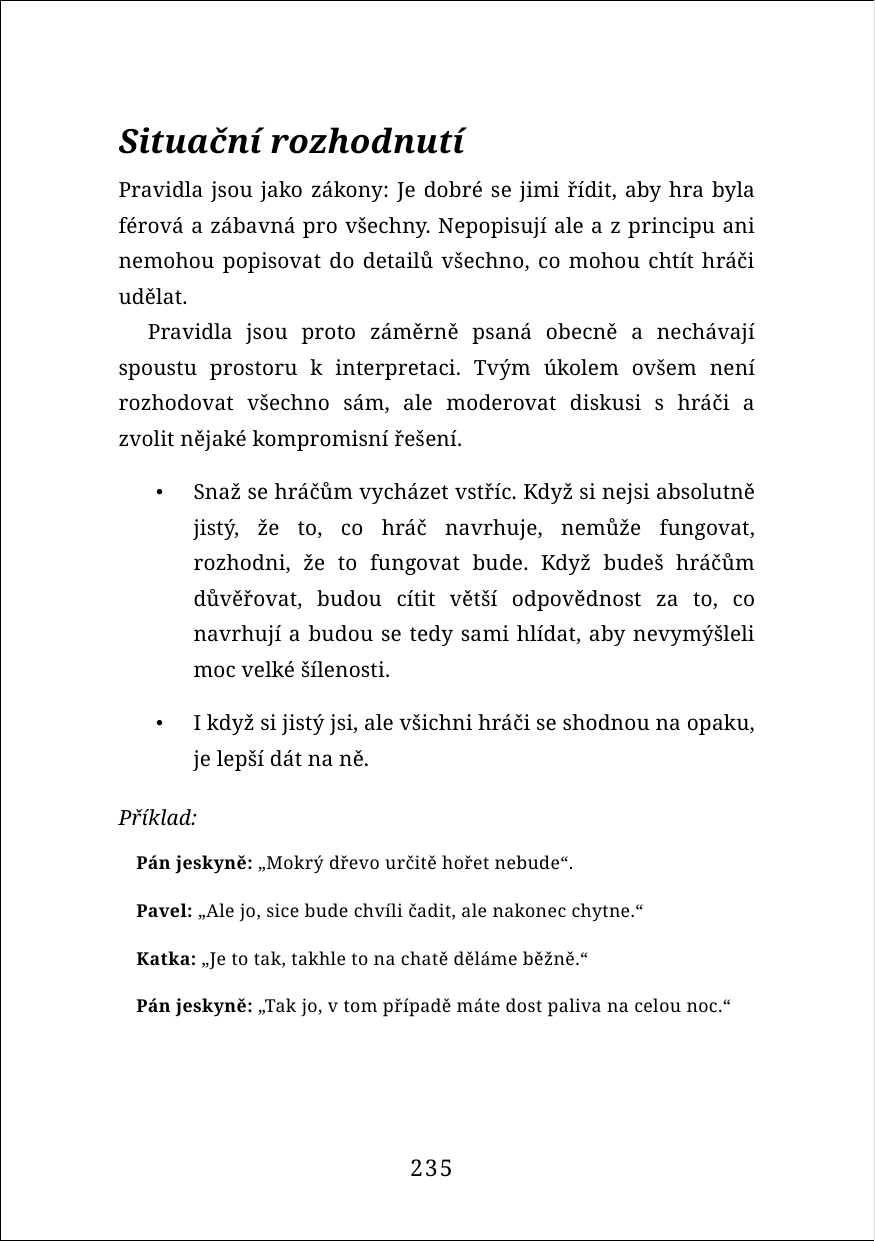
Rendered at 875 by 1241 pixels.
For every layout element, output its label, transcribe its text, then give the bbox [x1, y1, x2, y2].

text Pán jeskyně: „Mokrý dřevo určitě hořet nebude“. [136, 850, 756, 874]
text Pravidla jsou jako zákony: Je dobré se jimi řídit, aby hra byla férová a zábavná pro všechny. Nepopisují ale a z principu ani nemohou popisovat do detailů všechno, co mohou chtít hráči udělat. Pravidla jsou proto záměrně psaná obecně a nechávají spoustu prostoru k interpretaci. Tvým úkolem ovšem není rozhodovat všechno sám, ale moderovat diskusi s hráči a zvolit nějaké kompromisní řešení. [118, 175, 756, 452]
text Katka: „Je to tak, takhle to na chatě děláme běžně.“ [136, 946, 756, 970]
text Pán jeskyně: „Tak jo, v tom případě máte dost paliva na celou noc.“ [136, 994, 756, 1018]
list Snaž se hráčům vycházet vstříc. Když si nejsi absolutně jistý, že to, co hráč navrhuje, nemůže fungovat, rozhodni, že to fungovat bude. Když budeš hráčům důvěřovat, budou cítit větší odpovědnost za to, co navrhují a budou se tedy sami hlídat, aby nevymýšleli moc velké šílenosti. [156, 477, 756, 683]
text Příklad: [118, 803, 756, 831]
subtitle Situační rozhodnutí [118, 118, 756, 164]
list I když si jistý jsi, ale všichni hráči se shodnou na opaku, je lepší dát na ně. [156, 708, 756, 772]
text Pavel: „Ale jo, sice bude chvíli čadit, ale nakonec chytne.“ [136, 898, 756, 922]
